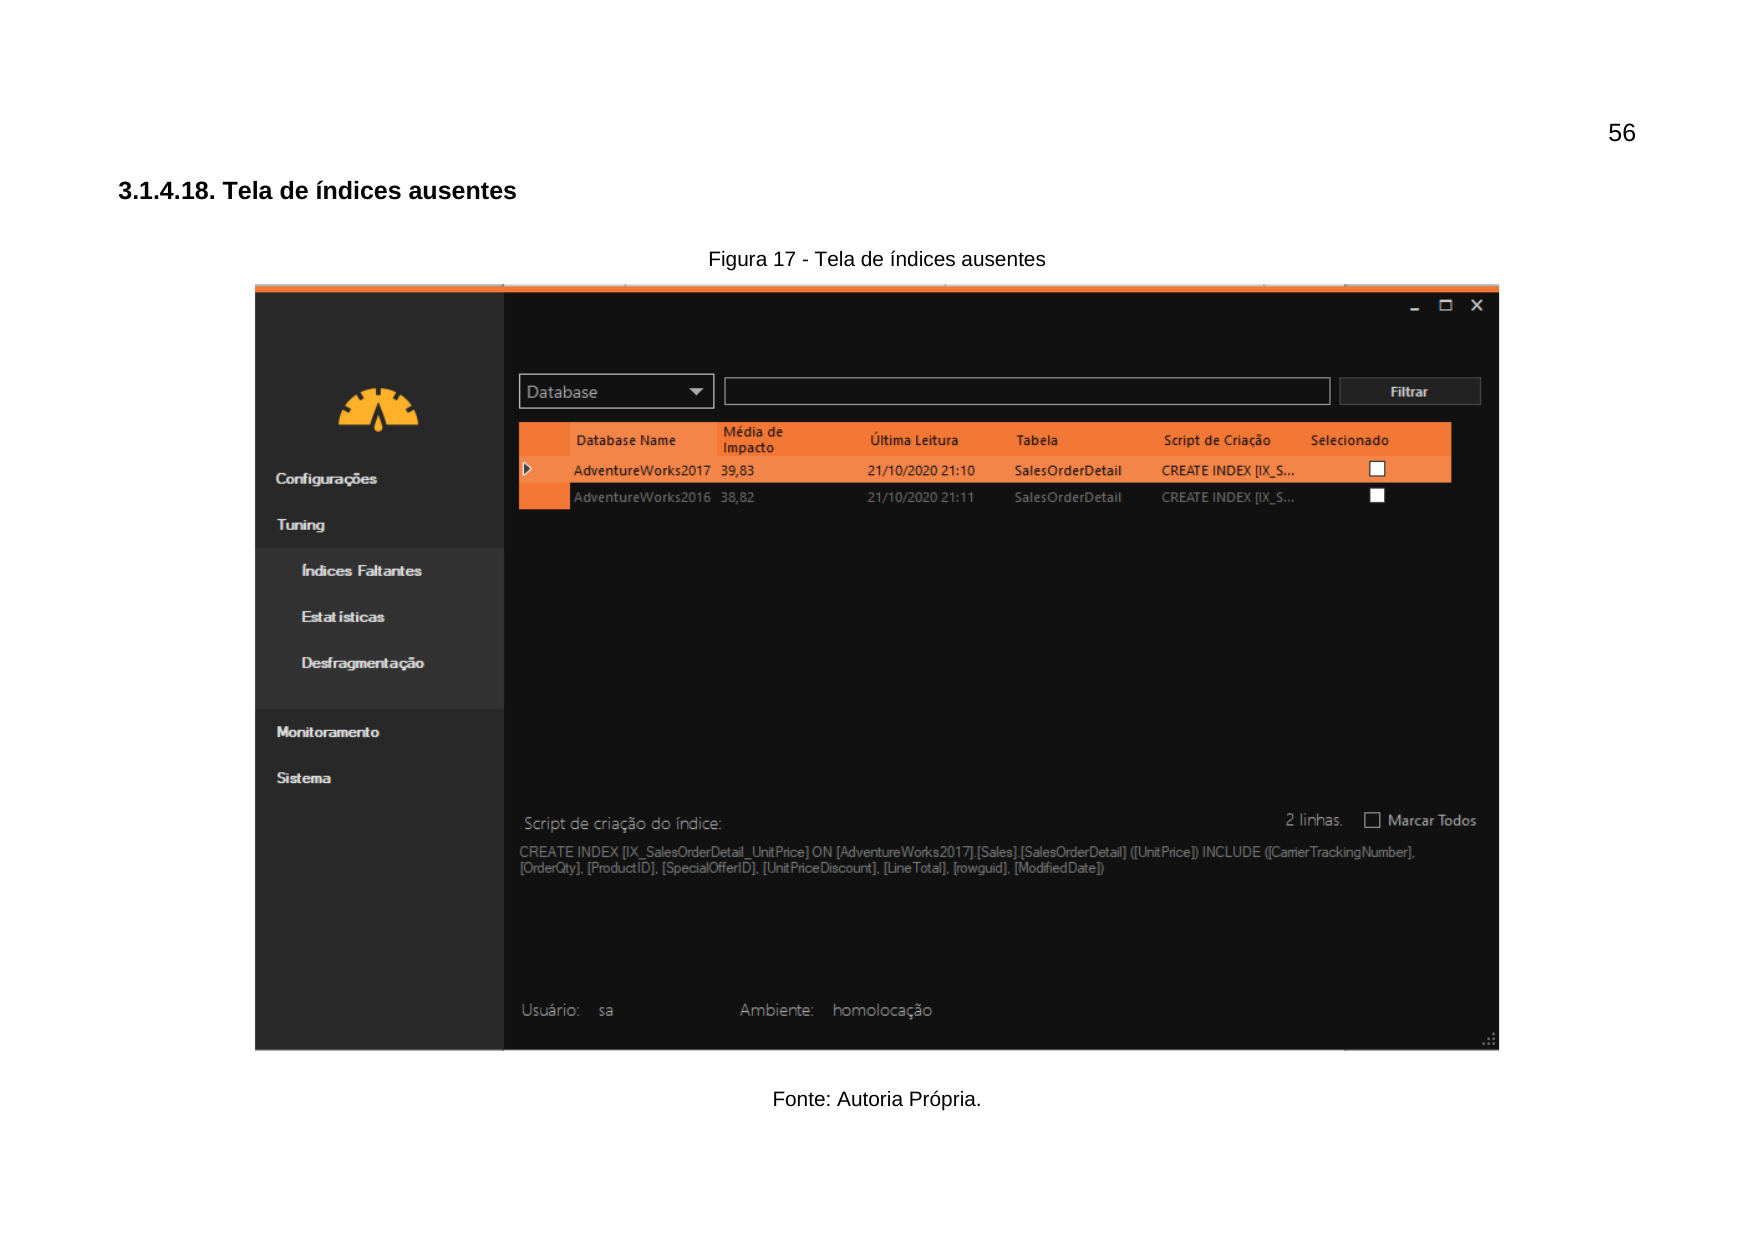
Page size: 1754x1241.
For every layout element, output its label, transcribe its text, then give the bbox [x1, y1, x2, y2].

text Figura 17 - Tela de índices ausentes [118, 246, 1636, 270]
text Fonte: Autoria Própria. [118, 1051, 1636, 1111]
picture [254, 284, 1500, 1051]
subtitle 3.1.4.18. Tela de índices ausentes [118, 176, 1636, 205]
